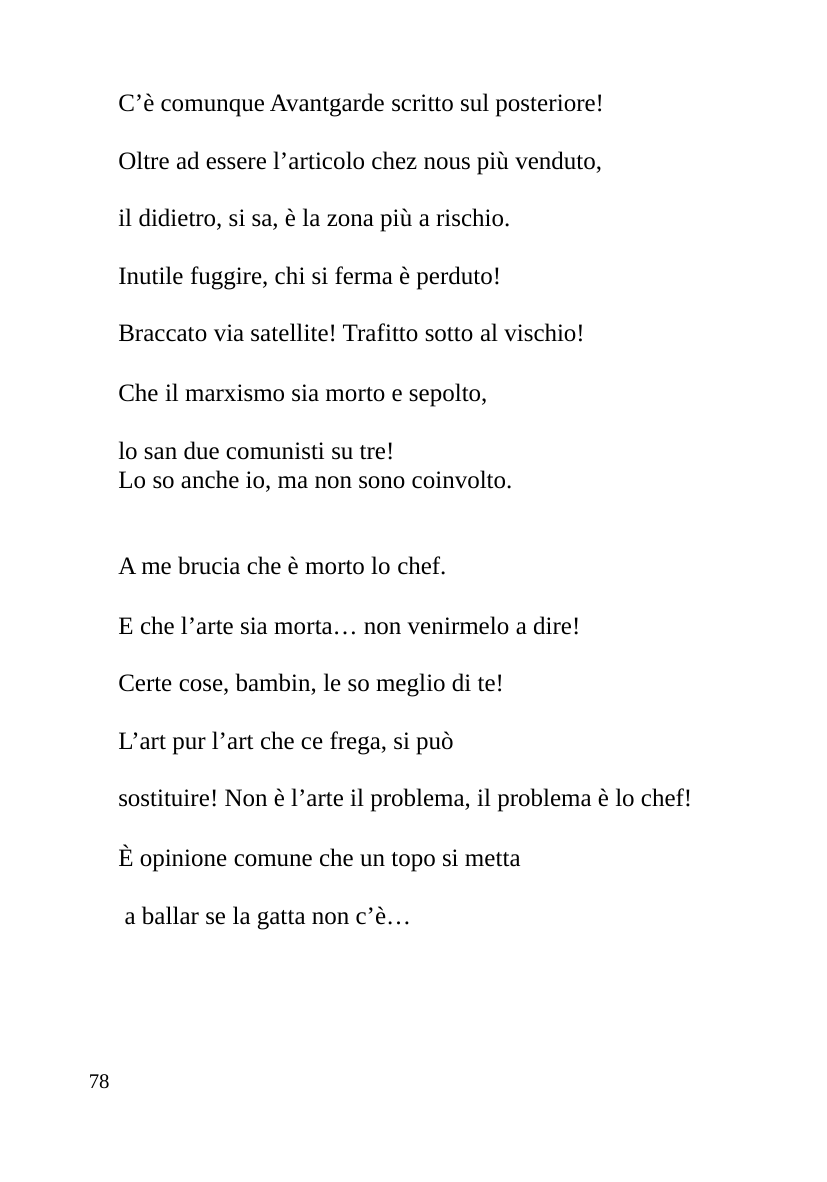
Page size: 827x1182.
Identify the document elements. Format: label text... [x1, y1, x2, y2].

text sostituire! Non è l’arte il problema, il problema è lo chef! [118, 783, 738, 812]
text Certe cose, bambin, le so meglio di te! [118, 668, 738, 697]
text Inutile fuggire, chi si ferma è perduto! [118, 261, 738, 290]
text Oltre ad essere l’articolo chez nous più venduto, [118, 146, 738, 175]
text L’art pur l’art che ce frega, si può [118, 726, 738, 754]
text Lo so anche io, ma non sono coinvolto. [118, 465, 738, 493]
text Braccato via satellite! Trafitto sotto al vischio! [118, 318, 738, 347]
text C’è comunque Avantgarde scritto sul posteriore! [118, 88, 738, 117]
text Che il marxismo sia morto e sepolto, [118, 378, 738, 407]
text lo san due comunisti su tre! [118, 436, 738, 465]
text E che l’arte sia morta… non venirmelo a dire! [118, 611, 738, 639]
text È opinione comune che un topo si metta [118, 843, 738, 872]
text a ballar se la gatta non c’è… [118, 901, 738, 929]
text A me brucia che è morto lo chef. [118, 551, 738, 580]
text il didietro, si sa, è la zona più a rischio. [118, 203, 738, 232]
